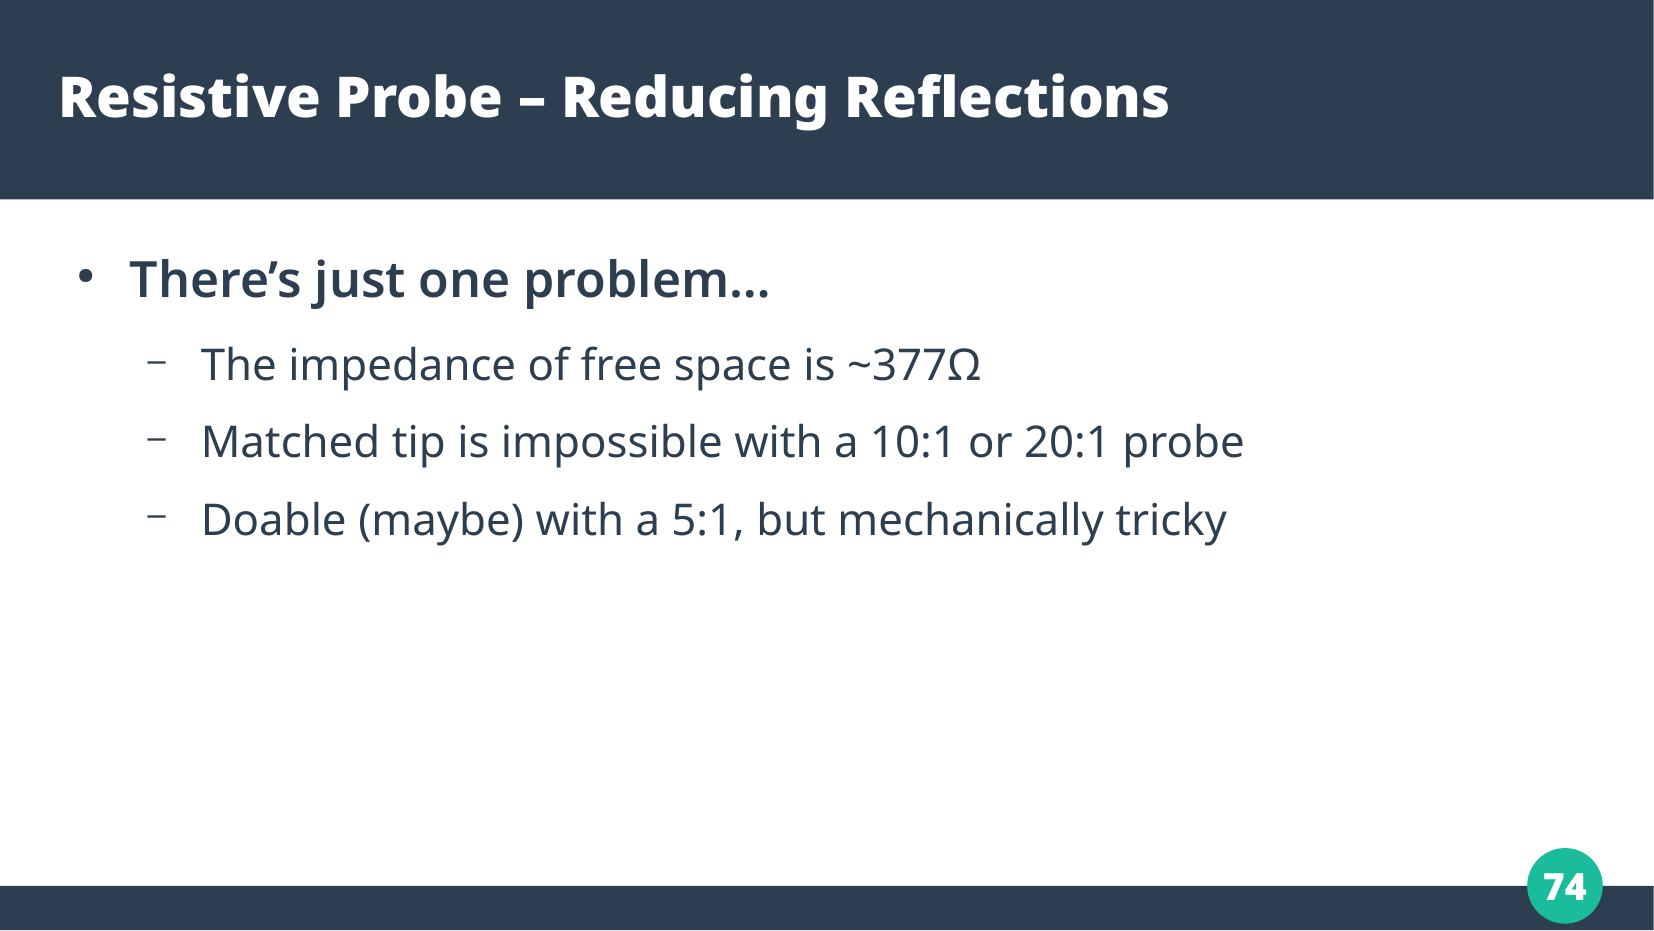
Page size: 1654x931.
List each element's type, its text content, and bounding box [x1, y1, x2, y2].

list There’s just one problem… The impedance of free space is ~377Ω Matched tip is impossible with a 10:1 or 20:1 probe Doable (maybe) with a 5:1, but mechanically tricky [59, 243, 1595, 864]
title Resistive Probe – Reducing Reflections [59, 37, 1595, 155]
